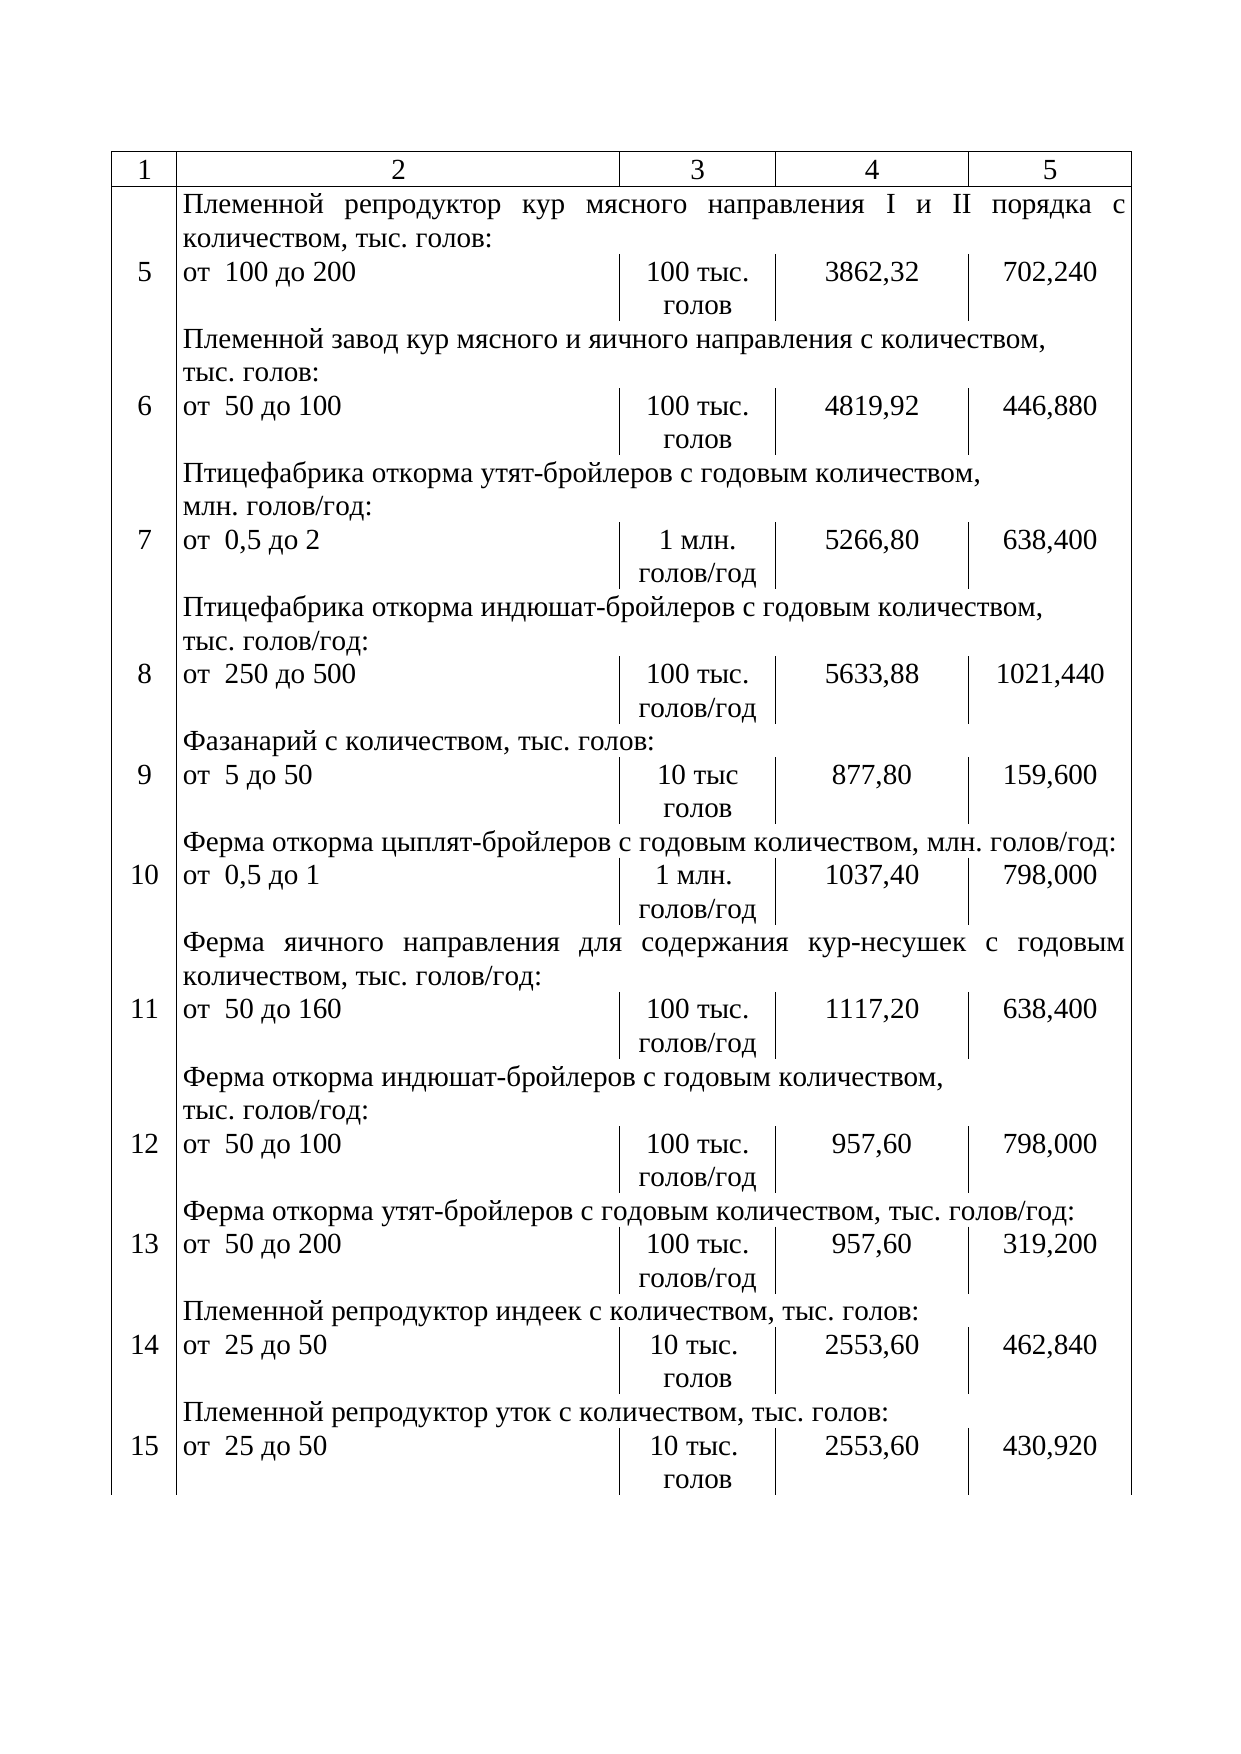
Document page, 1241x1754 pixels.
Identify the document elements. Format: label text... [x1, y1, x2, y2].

table_cell Птицефабрика откорма утят-бройлеров с годовым количеством, млн. голов/год: [177, 455, 1131, 522]
table_cell Ферма яичного направления для содержания кур-несушек с годовым количеством, тыс. голов/год: [177, 925, 1131, 992]
table_cell 430,920 [969, 1428, 1131, 1495]
table_cell от 50 до 100 [177, 1126, 619, 1193]
table_cell 446,880 [969, 388, 1131, 455]
table_cell Ферма откорма цыплят-бройлеров с годовым количеством, млн. голов/год: [177, 824, 1131, 858]
table_cell 1021,440 [969, 656, 1131, 723]
table_header 4 [776, 152, 968, 186]
table_header 1 [112, 152, 176, 186]
table_cell 100 тыс. голов/год [620, 1227, 775, 1294]
table_cell 15 [112, 1428, 176, 1495]
table_cell 638,400 [969, 522, 1131, 589]
table_cell 13 [112, 1227, 176, 1294]
table_cell [112, 1193, 176, 1227]
table_cell 798,000 [969, 858, 1131, 925]
table_cell 2553,60 [776, 1428, 968, 1495]
table_cell Фазанарий с количеством, тыс. голов: [177, 724, 1131, 757]
table_cell 702,240 [969, 254, 1131, 321]
table_header 2 [177, 152, 619, 186]
table_cell 10 тыс. голов [620, 1327, 775, 1394]
table_cell 1 млн. голов/год [620, 522, 775, 589]
table_cell [112, 589, 176, 656]
table_cell 100 тыс. голов/год [620, 992, 775, 1059]
table_cell 5266,80 [776, 522, 968, 589]
table_cell 12 [112, 1126, 176, 1193]
table_cell от 25 до 50 [177, 1327, 619, 1394]
table_cell от 250 до 500 [177, 656, 619, 723]
table_cell от 0,5 до 2 [177, 522, 619, 589]
table_cell от 50 до 100 [177, 388, 619, 455]
table_cell 159,600 [969, 757, 1131, 824]
table_cell 798,000 [969, 1126, 1131, 1193]
table_cell 10 [112, 858, 176, 925]
table_cell 9 [112, 757, 176, 824]
table_cell 5633,88 [776, 656, 968, 723]
table_cell 638,400 [969, 992, 1131, 1059]
table_cell 1117,20 [776, 992, 968, 1059]
table_cell Племенной репродуктор индеек с количеством, тыс. голов: [177, 1294, 1131, 1327]
table_cell 7 [112, 522, 176, 589]
table_cell 2553,60 [776, 1327, 968, 1394]
table_cell Племенной завод кур мясного и яичного направления с количеством, тыс. голов: [177, 321, 1131, 388]
table_cell 6 [112, 388, 176, 455]
table_cell от 25 до 50 [177, 1428, 619, 1495]
table_cell 14 [112, 1327, 176, 1394]
table_cell 1037,40 [776, 858, 968, 925]
table_cell [112, 1294, 176, 1327]
table_cell от 0,5 до 1 [177, 858, 619, 925]
table_cell [112, 724, 176, 757]
table_cell Ферма откорма индюшат-бройлеров с годовым количеством, тыс. голов/год: [177, 1059, 1131, 1126]
table_cell Ферма откорма утят-бройлеров с годовым количеством, тыс. голов/год: [177, 1193, 1131, 1227]
table_cell 957,60 [776, 1126, 968, 1193]
table_cell Птицефабрика откорма индюшат-бройлеров с годовым количеством, тыс. голов/год: [177, 589, 1131, 656]
table_cell 8 [112, 656, 176, 723]
table_cell 1 млн. голов/год [620, 858, 775, 925]
table_cell [112, 1059, 176, 1126]
table_cell 100 тыс. голов/год [620, 1126, 775, 1193]
table_cell [112, 925, 176, 992]
table_cell Племенной репродуктор уток с количеством, тыс. голов: [177, 1394, 1131, 1428]
table_cell 4819,92 [776, 388, 968, 455]
table_header 3 [620, 152, 775, 186]
table_cell [112, 1394, 176, 1428]
table_cell 462,840 [969, 1327, 1131, 1394]
table_cell 319,200 [969, 1227, 1131, 1294]
table_cell [112, 321, 176, 388]
table_cell 5 [112, 254, 176, 321]
table_cell [112, 824, 176, 858]
table_cell 100 тыс. голов [620, 388, 775, 455]
table_cell от 50 до 200 [177, 1227, 619, 1294]
table_cell от 5 до 50 [177, 757, 619, 824]
table_cell от 100 до 200 [177, 254, 619, 321]
table_cell 100 тыс. голов [620, 254, 775, 321]
table_cell 11 [112, 992, 176, 1059]
table_cell [112, 455, 176, 522]
table_cell [112, 187, 176, 254]
table_cell 10 тыс. голов [620, 1428, 775, 1495]
table_cell Племенной репродуктор кур мясного направления I и II порядка с количеством, тыс. голов: [177, 187, 1131, 254]
table_cell 10 тыс голов [620, 757, 775, 824]
table_header 5 [969, 152, 1131, 186]
table_cell 3862,32 [776, 254, 968, 321]
table_cell 877,80 [776, 757, 968, 824]
table_cell 957,60 [776, 1227, 968, 1294]
table_cell 100 тыс. голов/год [620, 656, 775, 723]
table_cell от 50 до 160 [177, 992, 619, 1059]
